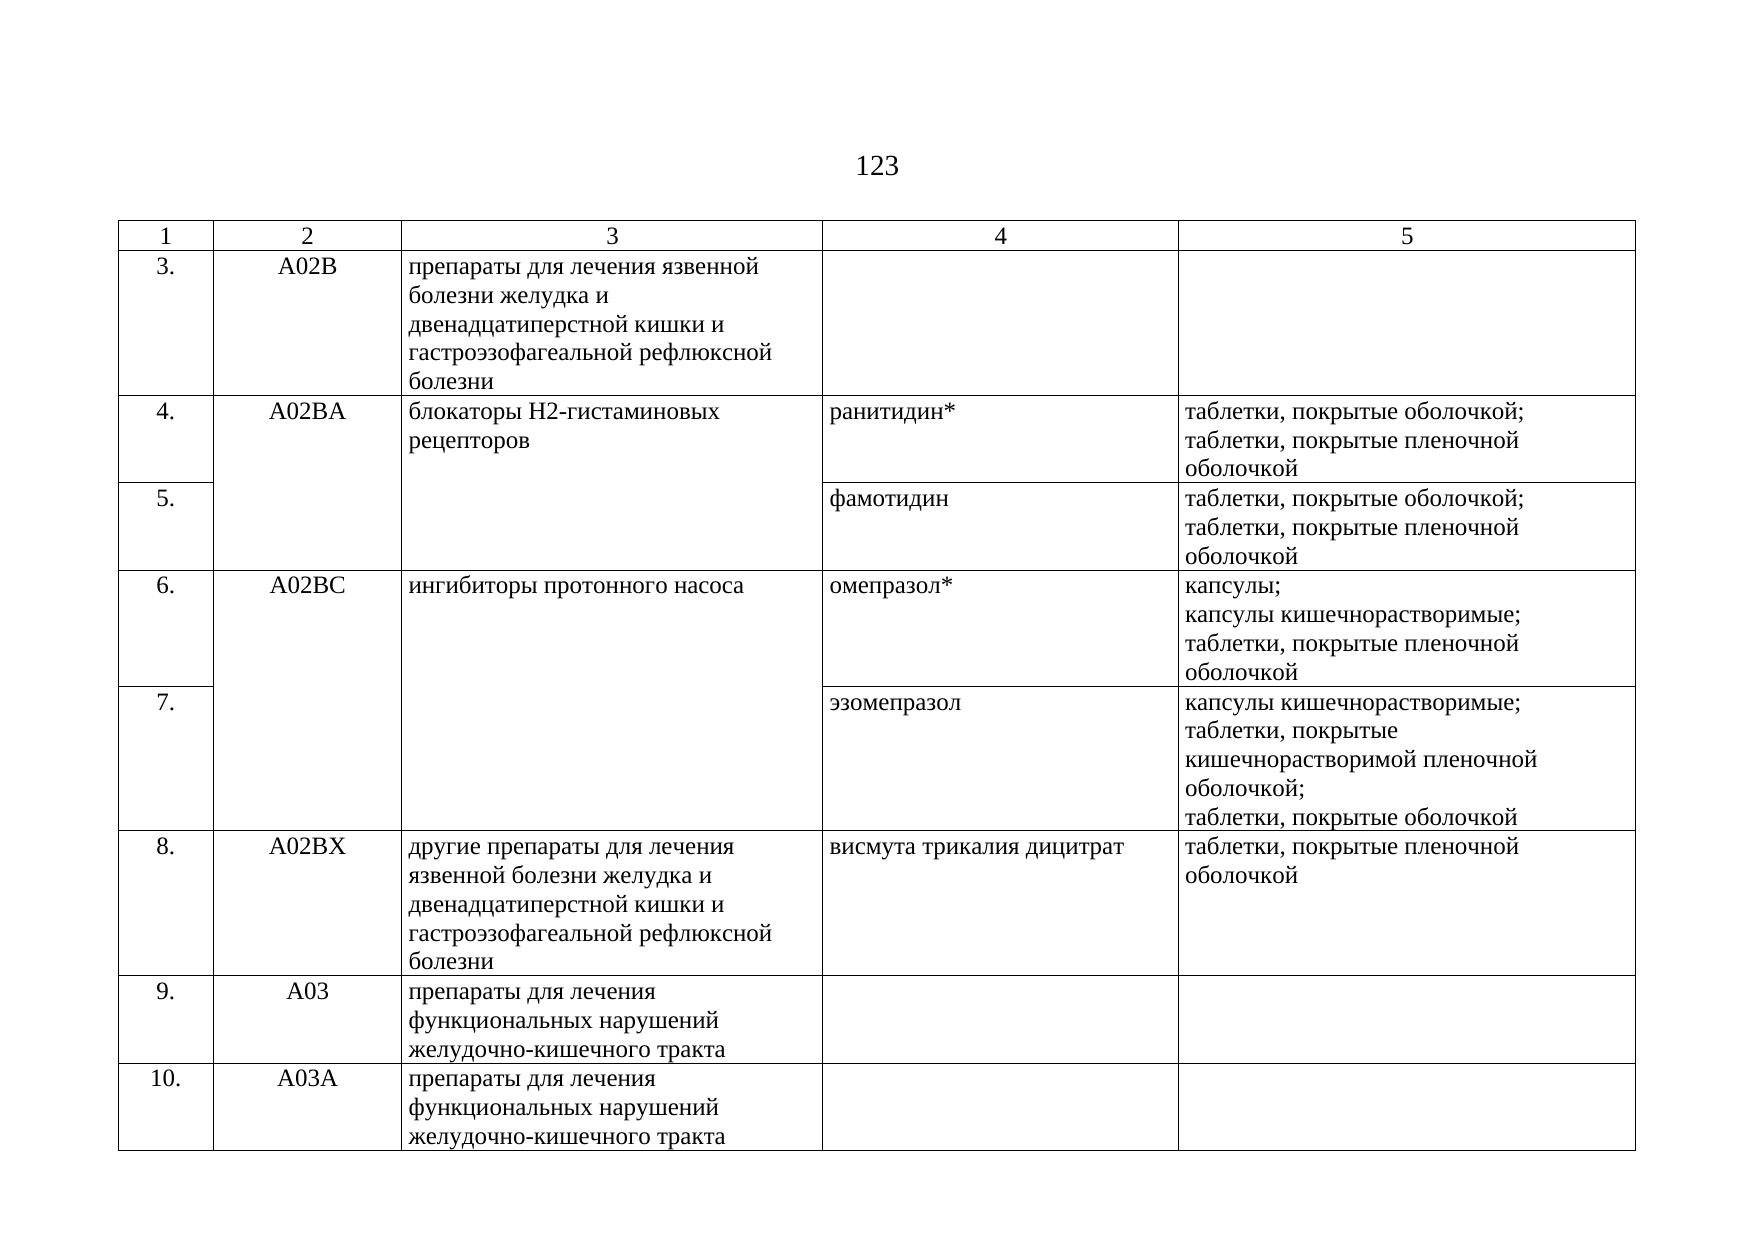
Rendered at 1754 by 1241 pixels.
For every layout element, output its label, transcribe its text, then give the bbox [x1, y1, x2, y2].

table_cell [1179, 976, 1635, 1062]
table_cell ранитидин* [823, 396, 1178, 482]
table_cell A02BC [214, 571, 401, 686]
table_cell [119, 687, 213, 830]
table_cell A03A [214, 1064, 401, 1150]
table_cell эзомепразол [823, 687, 1178, 830]
table_cell [119, 1064, 213, 1150]
table_header 4 [823, 221, 1178, 250]
table_cell [823, 976, 1178, 1062]
table_cell висмута трикалия дицитрат [823, 831, 1178, 975]
table_cell [119, 396, 213, 482]
table_cell таблетки, покрытые оболочкой; таблетки, покрытые пленочной оболочкой [1179, 483, 1635, 569]
table_cell [119, 251, 213, 395]
table_cell таблетки, покрытые пленочной оболочкой [1179, 831, 1635, 975]
table_cell A02B [214, 251, 401, 395]
table_cell [1179, 251, 1635, 395]
table_header 3 [402, 221, 822, 250]
table_header 1 [119, 221, 213, 250]
table_cell препараты для лечения функциональных нарушений желудочно-кишечного тракта [402, 1064, 822, 1150]
table_cell таблетки, покрытые оболочкой; таблетки, покрытые пленочной оболочкой [1179, 396, 1635, 482]
table_cell препараты для лечения язвенной болезни желудка и двенадцатиперстной кишки и гастроэзофагеальной рефлюксной болезни [402, 251, 822, 395]
table_cell [214, 686, 401, 830]
table_cell [119, 976, 213, 1062]
table_cell другие препараты для лечения язвенной болезни желудка и двенадцатиперстной кишки и гастроэзофагеальной рефлюксной болезни [402, 831, 822, 975]
table_cell препараты для лечения функциональных нарушений желудочно-кишечного тракта [402, 976, 822, 1062]
table_header 2 [214, 221, 401, 250]
table_cell блокаторы H2-гистаминовых рецепторов [402, 396, 822, 569]
table_cell A02BX [214, 831, 401, 975]
table_header 5 [1179, 221, 1635, 250]
table_cell [1179, 1064, 1635, 1150]
table_cell фамотидин [823, 483, 1178, 569]
table_cell [823, 1064, 1178, 1150]
table_cell [823, 251, 1178, 395]
table_cell A02BA [214, 396, 401, 569]
table_cell ингибиторы протонного насоса [402, 571, 822, 686]
table_cell [119, 571, 213, 686]
table_cell A03 [214, 976, 401, 1062]
table_cell капсулы; капсулы кишечнорастворимые; таблетки, покрытые пленочной оболочкой [1179, 571, 1635, 686]
table_cell [119, 831, 213, 975]
table_cell [119, 483, 213, 569]
table_cell омепразол* [823, 571, 1178, 686]
table_cell капсулы кишечнорастворимые; таблетки, покрытые кишечнорастворимой пленочной оболочкой; таблетки, покрытые оболочкой [1179, 687, 1635, 830]
table_cell [402, 686, 822, 830]
